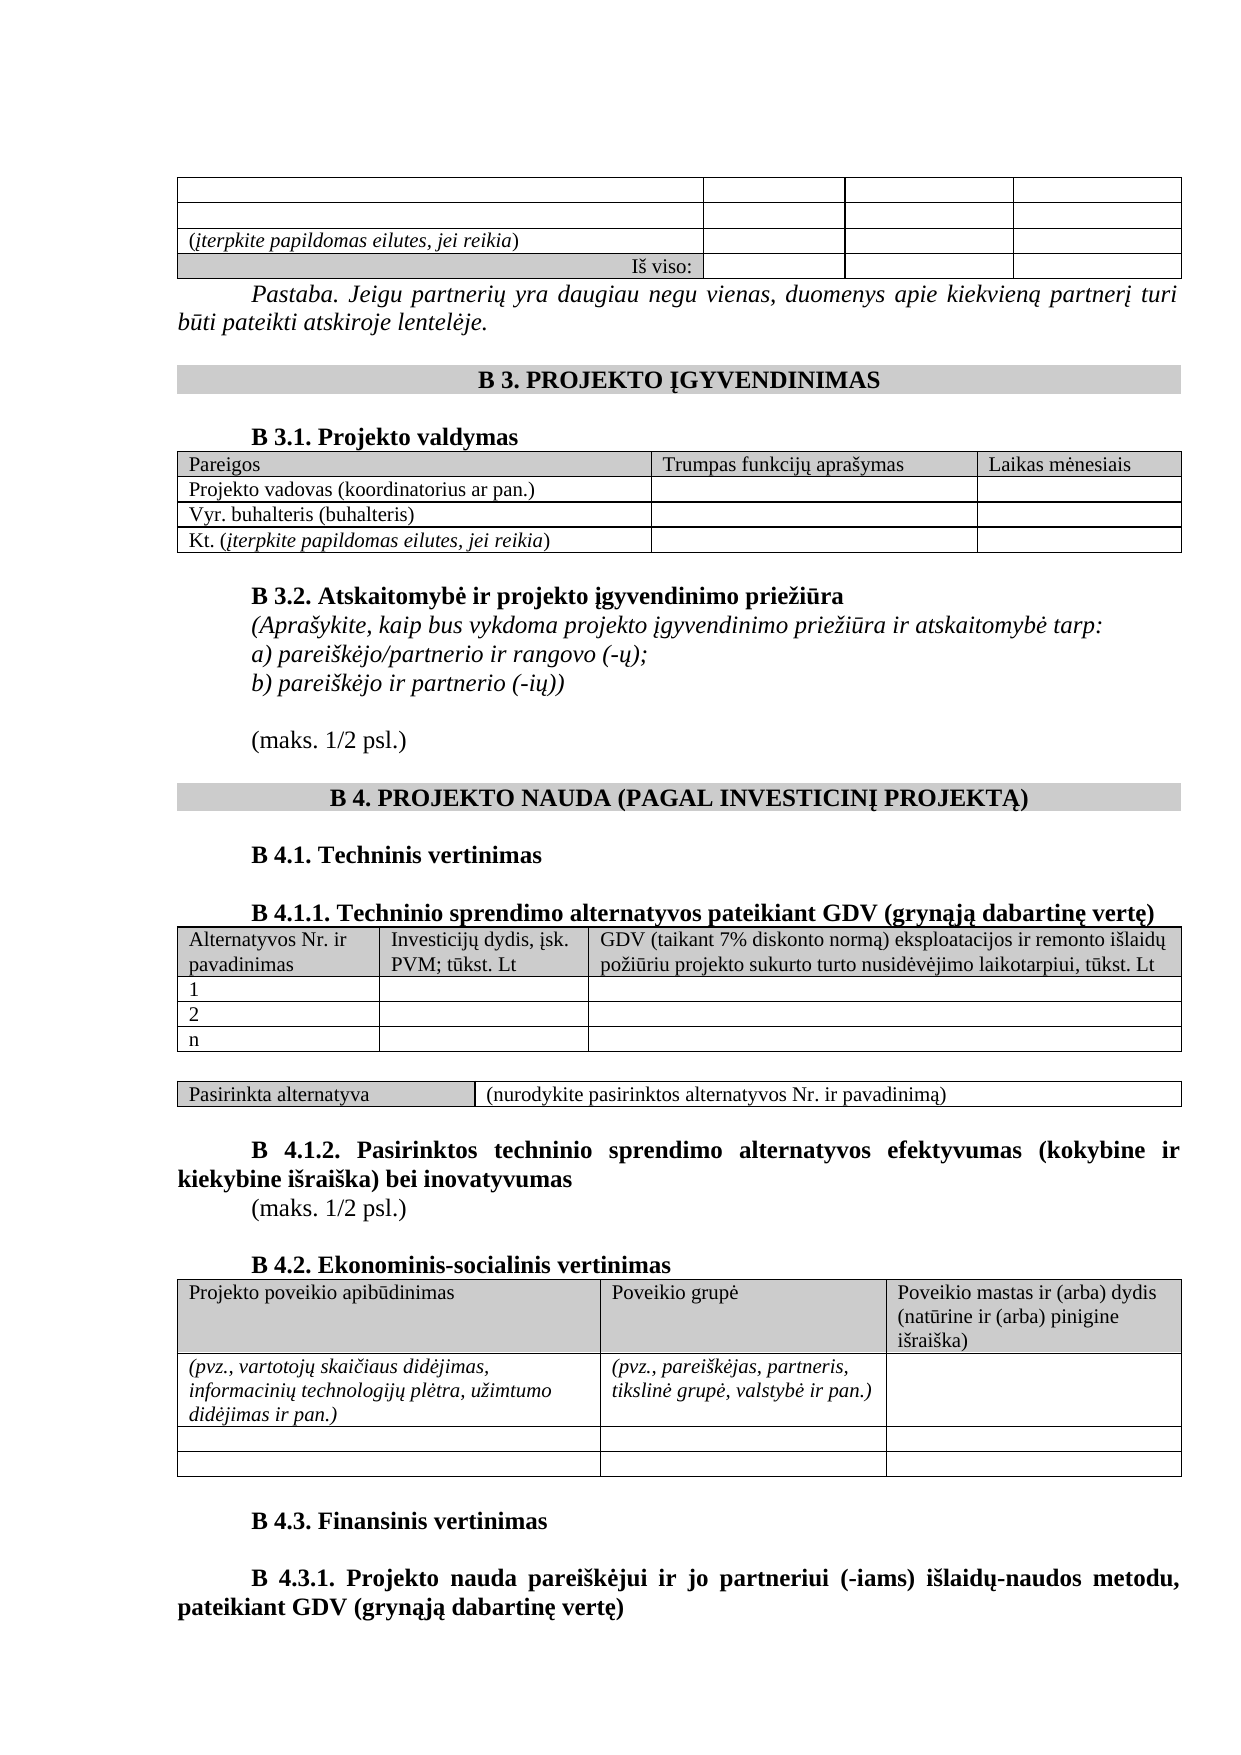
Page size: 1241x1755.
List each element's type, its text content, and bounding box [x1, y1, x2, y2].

table_header Alternatyvos Nr. ir pavadinimas [178, 928, 379, 976]
text B 4.3.1. Projekto nauda pareiškėjui ir jo partneriui (-iams) išlaidų-naudos metodu, pateikiant GDV (grynąją dabartinę vertę) [177, 1563, 1181, 1621]
table_cell [1014, 203, 1181, 227]
table_cell [652, 503, 977, 526]
table_header Laikas mėnesiais [978, 452, 1181, 476]
table_cell [601, 1427, 886, 1451]
table_cell (pvz., pareiškėjas, partneris, tikslinė grupė, valstybė ir pan.) [601, 1354, 886, 1426]
table_header Poveikio mastas ir (arba) dydis (natūrine ir (arba) pinigine išraiška) [887, 1280, 1181, 1352]
table_cell Iš viso: [178, 254, 703, 278]
text (Aprašykite, kaip bus vykdoma projekto įgyvendinimo priežiūra ir atskaitomybė tarp: [177, 610, 1181, 639]
text B 3.1. Projekto valdymas [177, 422, 1181, 451]
table_header Trumpas funkcijų aprašymas [652, 452, 977, 476]
text B 4.1.2. Pasirinktos techninio sprendimo alternatyvos efektyvumas (kokybine ir kiekybine išraiška) bei inovatyvumas [177, 1136, 1181, 1193]
table_cell [652, 477, 977, 501]
text a) pareiškėjo/partnerio ir rangovo (-ų); [177, 639, 1181, 668]
table_cell [601, 1452, 886, 1476]
table_cell 1 [178, 977, 379, 1001]
text B 4.1. Techninis vertinimas [177, 840, 1181, 869]
table_cell [978, 528, 1181, 552]
text B 4. PROJEKTO NAUDA (PAGAL INVESTICINĮ PROJEKTĄ) [177, 783, 1181, 811]
table_cell [846, 229, 1013, 252]
table_header Investicijų dydis, įsk. PVM; tūkst. Lt [380, 928, 588, 976]
table_cell Projekto vadovas (koordinatorius ar pan.) [178, 477, 651, 501]
table_cell [178, 1427, 600, 1451]
table_cell [589, 1027, 1181, 1051]
table_cell [1014, 229, 1181, 252]
table_cell [1014, 254, 1181, 278]
text (maks. 1/2 psl.) [177, 725, 1181, 754]
table_cell [846, 254, 1013, 278]
table_cell 2 [178, 1002, 379, 1026]
table_cell [589, 1002, 1181, 1026]
text Pastaba. Jeigu partnerių yra daugiau negu vienas, duomenys apie kiekvieną partnerį turi būti pateikti atskiroje lentelėje. [177, 279, 1181, 336]
text B 4.2. Ekonominis-socialinis vertinimas [177, 1251, 1181, 1279]
text B 4.3. Finansinis vertinimas [177, 1506, 1181, 1534]
text b) pareiškėjo ir partnerio (-ių)) [177, 668, 1181, 696]
table_header Pareigos [178, 452, 651, 476]
table_cell [652, 528, 977, 552]
table_header Projekto poveikio apibūdinimas [178, 1280, 600, 1352]
table_cell [1014, 178, 1181, 202]
table_cell [887, 1452, 1181, 1476]
table_cell [887, 1427, 1181, 1451]
text B 3. PROJEKTO ĮGYVENDINIMAS [177, 365, 1181, 394]
table_header Pasirinkta alternatyva [178, 1082, 474, 1106]
text (maks. 1/2 psl.) [177, 1193, 1181, 1222]
table_cell (pvz., vartotojų skaičiaus didėjimas, informacinių technologijų plėtra, užimtumo didėjimas ir pan.) [178, 1354, 600, 1426]
table_cell Kt. (įterpkite papildomas eilutes, jei reikia) [178, 528, 651, 552]
table_cell [704, 254, 844, 278]
table_cell [380, 1002, 588, 1026]
text B 3.2. Atskaitomybė ir projekto įgyvendinimo priežiūra [177, 581, 1181, 610]
table_cell [846, 178, 1013, 202]
table_cell [178, 178, 703, 202]
table_header Poveikio grupė [601, 1280, 886, 1352]
table_cell [178, 203, 703, 227]
table_cell [589, 977, 1181, 1001]
table_cell [846, 203, 1013, 227]
table_cell n [178, 1027, 379, 1051]
table_cell [380, 1027, 588, 1051]
text B 4.1.1. Techninio sprendimo alternatyvos pateikiant GDV (grynąją dabartinę vertę) [177, 898, 1181, 926]
table_cell [380, 977, 588, 1001]
table_cell [178, 1452, 600, 1476]
table_cell [704, 178, 844, 202]
table_header GDV (taikant 7% diskonto normą) eksploatacijos ir remonto išlaidų požiūriu projekto sukurto turto nusidėvėjimo laikotarpiui, tūkst. Lt [589, 928, 1181, 976]
table_cell [978, 503, 1181, 526]
table_cell Vyr. buhalteris (buhalteris) [178, 503, 651, 526]
table_cell [704, 203, 844, 227]
table_cell (įterpkite papildomas eilutes, jei reikia) [178, 229, 703, 252]
table_cell [704, 229, 844, 252]
table_cell [978, 477, 1181, 501]
table_header (nurodykite pasirinktos alternatyvos Nr. ir pavadinimą) [476, 1082, 1181, 1106]
table_cell [887, 1354, 1181, 1426]
